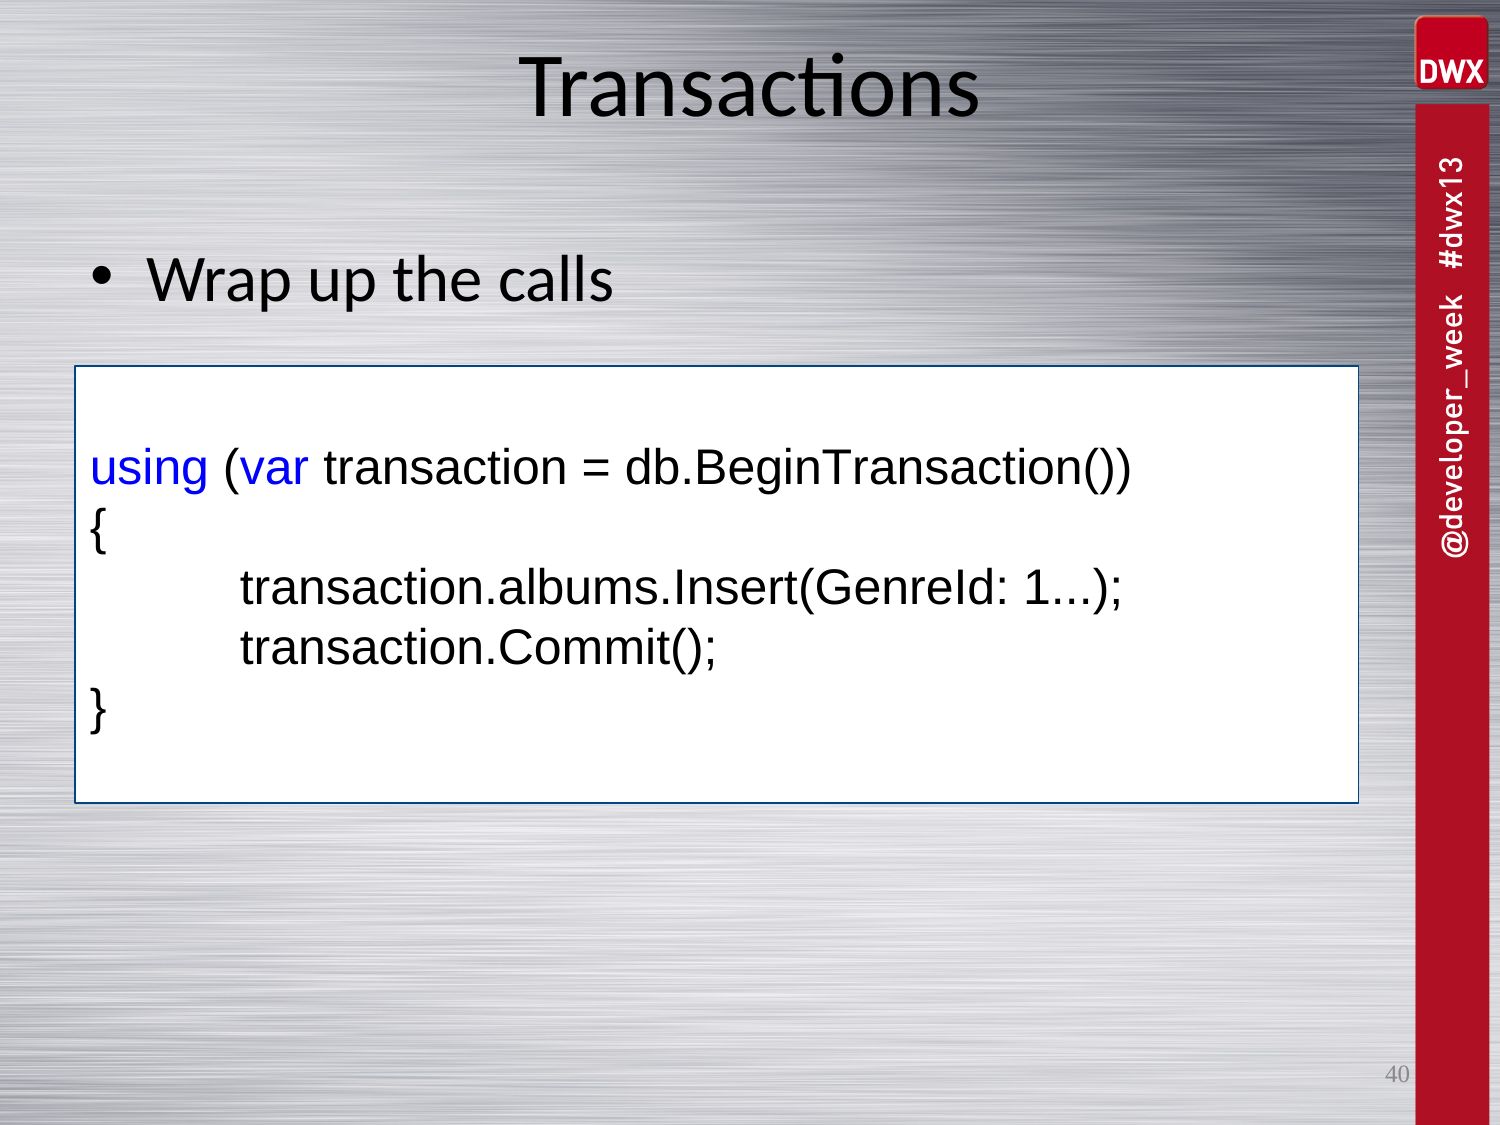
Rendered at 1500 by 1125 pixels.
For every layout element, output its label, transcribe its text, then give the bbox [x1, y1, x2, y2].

picture [0, 0, 1500, 1125]
title Transactions [75, 0, 1426, 174]
list Wrap up the calls [75, 227, 1426, 970]
